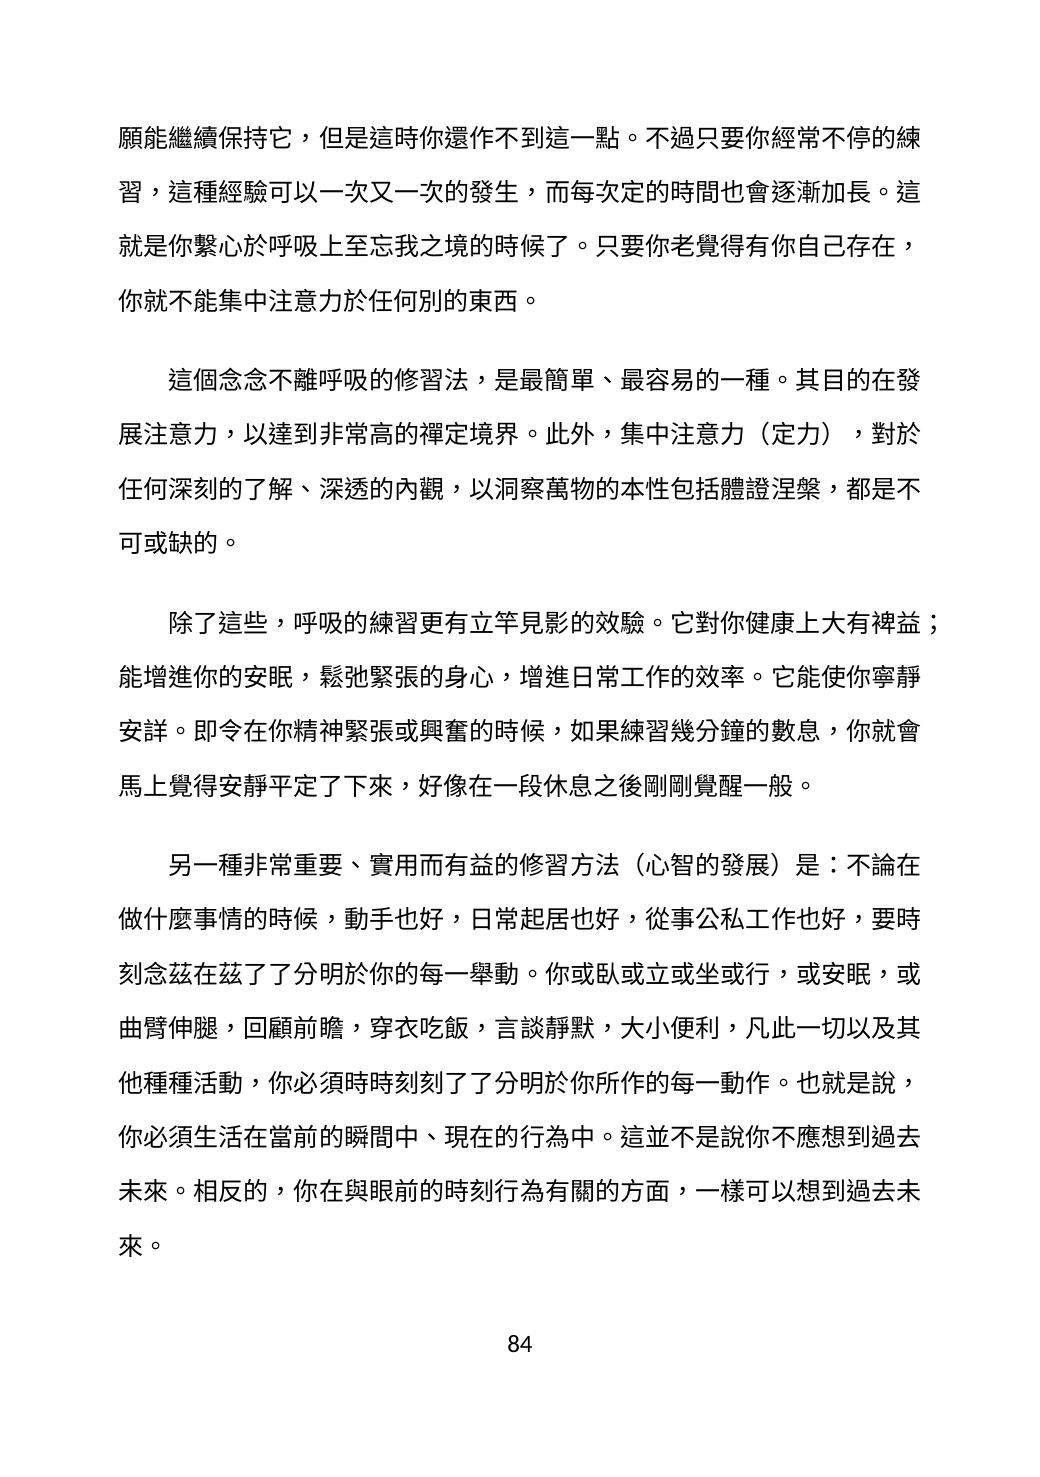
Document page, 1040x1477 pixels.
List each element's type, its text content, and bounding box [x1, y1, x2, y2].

text 另一種非常重要、實用而有益的修習方法（心智的發展）是：不論在做什麼事情的時候，動手也好，日常起居也好，從事公私工作也好，要時刻念茲在茲了了分明於你的每一舉動。你或臥或立或坐或行，或安眠，或曲臂伸腿，回顧前瞻，穿衣吃飯，言談靜默，大小便利，凡此一切以及其他種種活動，你必須時時刻刻了了分明於你所作的每一動作。也就是說，你必須生活在當前的瞬間中、現在的行為中。這並不是說你不應想到過去未來。相反的，你在與眼前的時刻行為有關的方面，一樣可以想到過去未來。 [118, 846, 921, 1262]
text 這個念念不離呼吸的修習法，是最簡單、最容易的一種。其目的在發展注意力，以達到非常高的禪定境界。此外，集中注意力（定力），對於任何深刻的了解、深透的內觀，以洞察萬物的本性包括體證涅槃，都是不可或缺的。 [118, 361, 921, 560]
text 願能繼續保持它，但是這時你還作不到這一點。不過只要你經常不停的練習，這種經驗可以一次又一次的發生，而每次定的時間也會逐漸加長。這就是你繫心於呼吸上至忘我之境的時候了。只要你老覺得有你自己存在，你就不能集中注意力於任何別的東西。 [118, 118, 921, 317]
text 除了這些，呼吸的練習更有立竿見影的效驗。它對你健康上大有裨益；能增進你的安眠，鬆弛緊張的身心，增進日常工作的效率。它能使你寧靜安詳。即令在你精神緊張或興奮的時候，如果練習幾分鐘的數息，你就會馬上覺得安靜平定了下來，好像在一段休息之後剛剛覺醒一般。 [118, 603, 921, 802]
